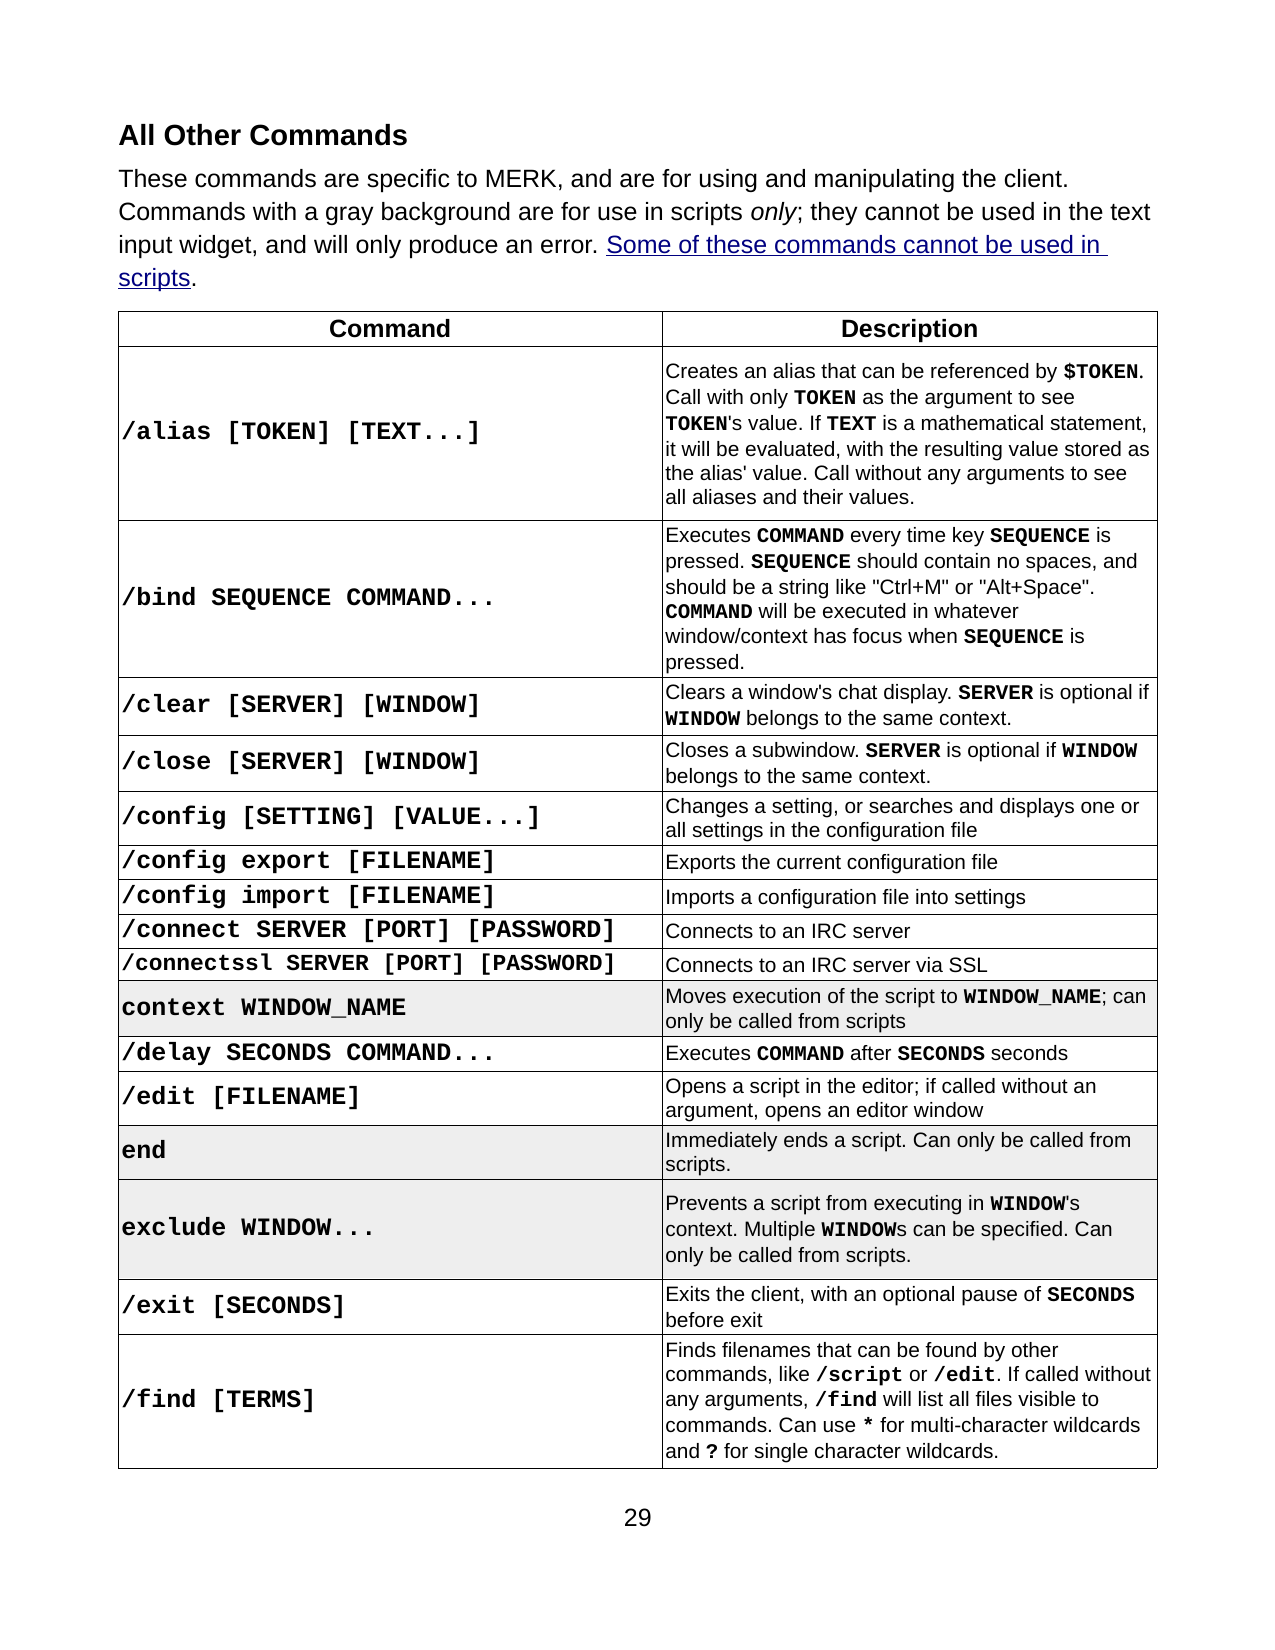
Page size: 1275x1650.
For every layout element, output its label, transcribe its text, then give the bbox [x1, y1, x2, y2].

table_cell Exits the client, with an optional pause of SECONDS before exit [663, 1280, 1157, 1334]
table_cell /config import [FILENAME] [119, 880, 662, 914]
table_cell Opens a script in the editor; if called without an argument, opens an editor window [663, 1072, 1157, 1125]
table_cell Executes COMMAND after SECONDS seconds [663, 1037, 1157, 1071]
table_cell /exit [SECONDS] [119, 1280, 662, 1334]
table_cell Changes a setting, or searches and displays one or all settings in the configuration file [663, 792, 1157, 845]
table_cell /close [SERVER] [WINDOW] [119, 736, 662, 791]
table_cell /find [TERMS] [119, 1335, 662, 1468]
table_cell Executes COMMAND every time key SEQUENCE is pressed. SEQUENCE should contain no spaces, and should be a string like "Ctrl+M" or "Alt+Space". COMMAND will be executed in whatever window/context has focus when SEQUENCE is pressed. [663, 521, 1157, 677]
table_cell Closes a subwindow. SERVER is optional if WINDOW belongs to the same context. [663, 736, 1157, 791]
table_cell /connect SERVER [PORT] [PASSWORD] [119, 915, 662, 948]
table_cell /delay SECONDS COMMAND... [119, 1037, 662, 1071]
table_cell Imports a configuration file into settings [663, 880, 1157, 914]
table_cell Prevents a script from executing in WINDOW's context. Multiple WINDOWs can be specified. Can only be called from scripts. [663, 1180, 1157, 1278]
table_header Description [663, 312, 1157, 346]
table_header Command [119, 312, 662, 346]
table_cell /edit [FILENAME] [119, 1072, 662, 1125]
table_cell /config export [FILENAME] [119, 846, 662, 879]
table_cell context WINDOW_NAME [119, 981, 662, 1036]
table_cell /connectssl SERVER [PORT] [PASSWORD] [119, 949, 662, 980]
table_cell /clear [SERVER] [WINDOW] [119, 678, 662, 735]
table_cell Moves execution of the script to WINDOW_NAME; can only be called from scripts [663, 981, 1157, 1036]
table_cell Connects to an IRC server [663, 915, 1157, 948]
table_cell Immediately ends a script. Can only be called from scripts. [663, 1126, 1157, 1179]
table_cell Exports the current configuration file [663, 846, 1157, 879]
table_cell Creates an alias that can be referenced by $TOKEN. Call with only TOKEN as the argument to see TOKEN's value. If TEXT is a mathematical statement, it will be evaluated, with the resulting value stored as the alias' value. Call without any arguments to see all aliases and their values. [663, 347, 1157, 520]
table_cell Connects to an IRC server via SSL [663, 949, 1157, 980]
table_cell /alias [TOKEN] [TEXT...] [119, 347, 662, 520]
table_cell /config [SETTING] [VALUE...] [119, 792, 662, 845]
subtitle All Other Commands [118, 118, 1157, 152]
table_cell /bind SEQUENCE COMMAND... [119, 521, 662, 677]
table_cell end [119, 1126, 662, 1179]
table_cell exclude WINDOW... [119, 1180, 662, 1278]
table_cell Clears a window's chat display. SERVER is optional if WINDOW belongs to the same context. [663, 678, 1157, 735]
table_cell Finds filenames that can be found by other commands, like /script or /edit. If called without any arguments, /find will list all files visible to commands. Can use * for multi-character wildcards and ? for single character wildcards. [663, 1335, 1157, 1468]
text These commands are specific to MERK, and are for using and manipulating the client. Commands with a gray background are for use in scripts only; they cannot be used in the text input widget, and will only produce an error. Some of these commands cannot be used in scripts. [118, 164, 1157, 292]
